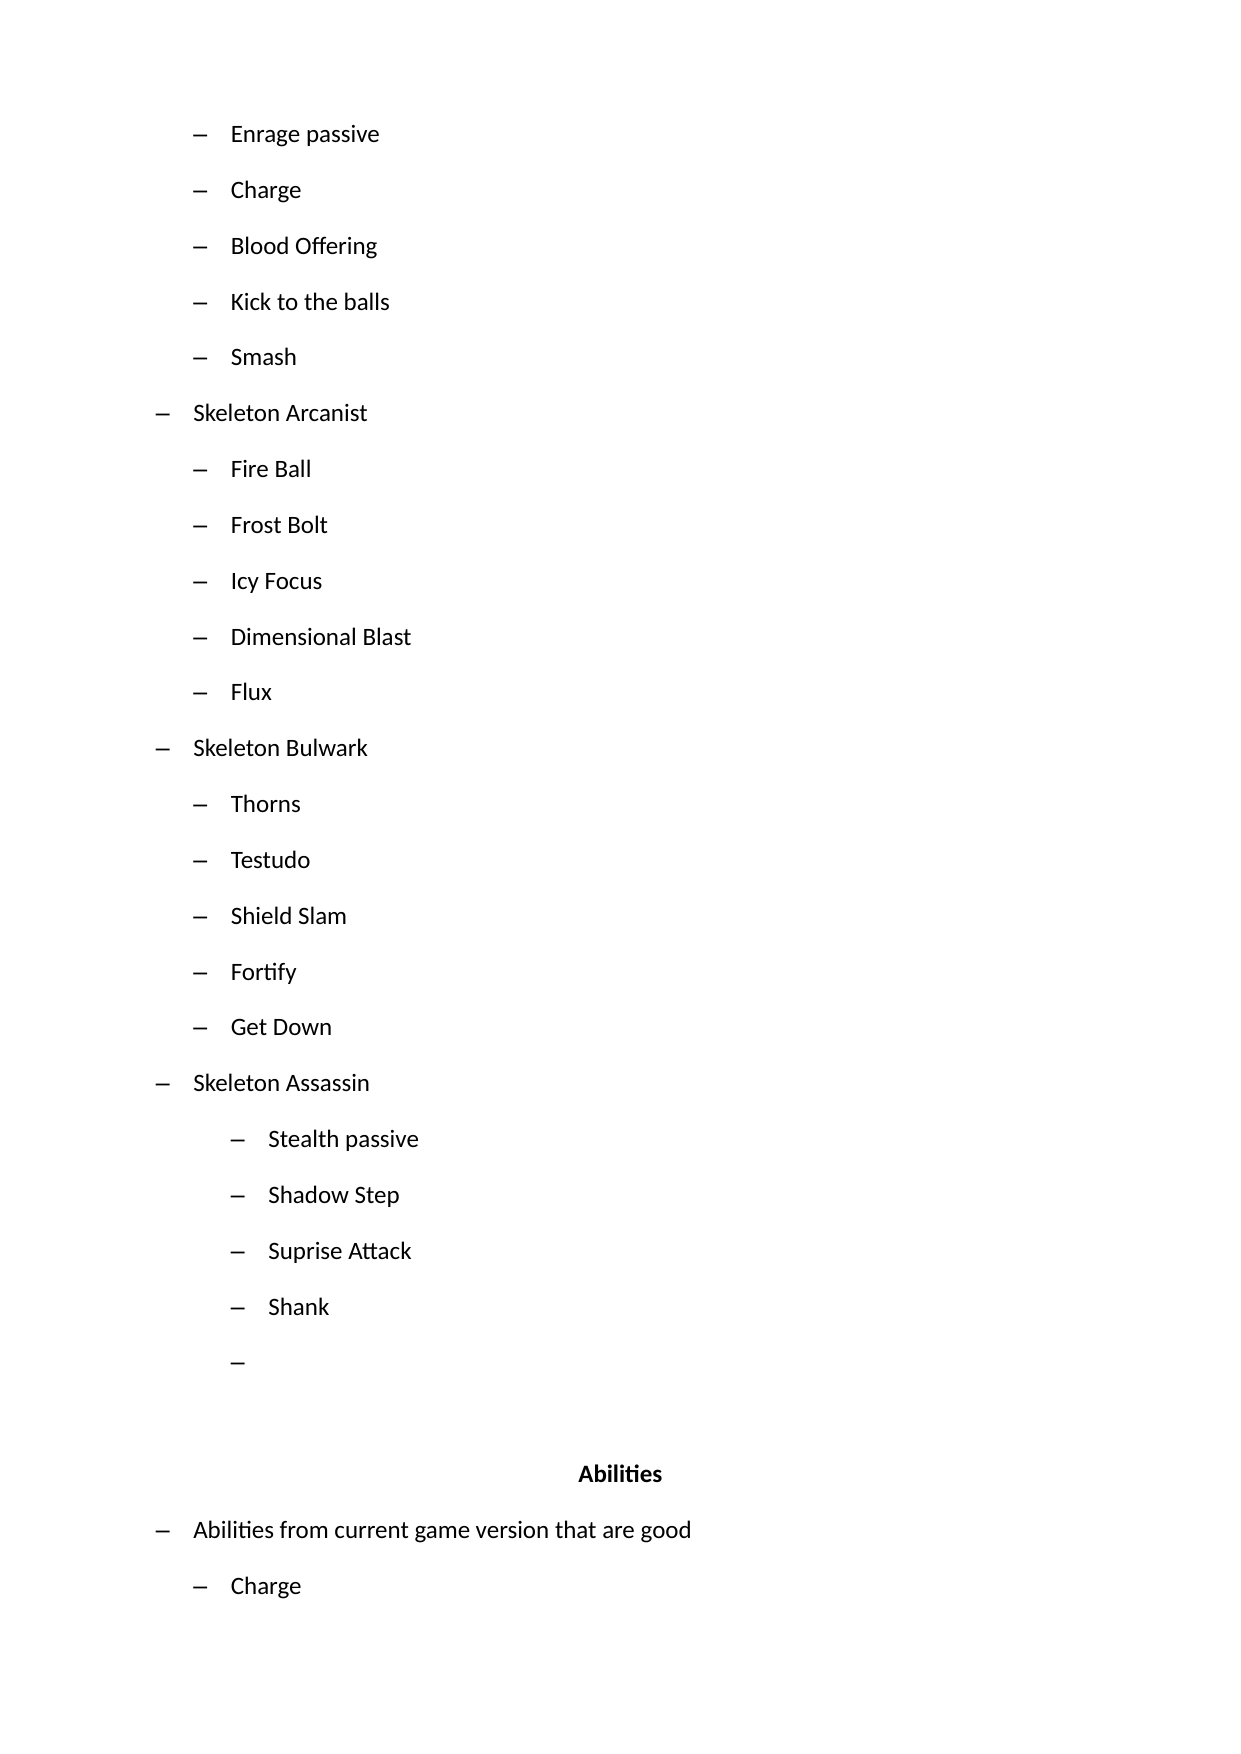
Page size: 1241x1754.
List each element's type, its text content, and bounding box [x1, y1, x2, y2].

list Skeleton Assassin [156, 1067, 1122, 1098]
list Smash [193, 341, 1122, 372]
list Fortify [193, 956, 1122, 986]
list Charge [193, 1570, 1122, 1600]
text Abilities [118, 1458, 1122, 1489]
list Get Down [193, 1011, 1122, 1042]
list Fire Ball [193, 453, 1122, 484]
list Thorns [193, 788, 1122, 819]
list Icy Focus [193, 565, 1122, 595]
list Suprise Attack [231, 1235, 1122, 1265]
list Stealth passive [231, 1123, 1122, 1154]
list Enrage passive [193, 118, 1122, 149]
list Skeleton Bulwark [156, 732, 1122, 763]
list Abilities from current game version that are good [156, 1514, 1122, 1544]
list Blood Offering [193, 230, 1122, 260]
list Charge [193, 174, 1122, 204]
list Shank [231, 1291, 1122, 1321]
list Frost Bolt [193, 509, 1122, 539]
list Flux [193, 676, 1122, 707]
list Kick to the balls [193, 286, 1122, 316]
list Testudo [193, 844, 1122, 874]
list Shadow Step [231, 1179, 1122, 1209]
list Shield Slam [193, 900, 1122, 930]
list Skeleton Arcanist [156, 397, 1122, 428]
list Dimensional Blast [193, 621, 1122, 651]
